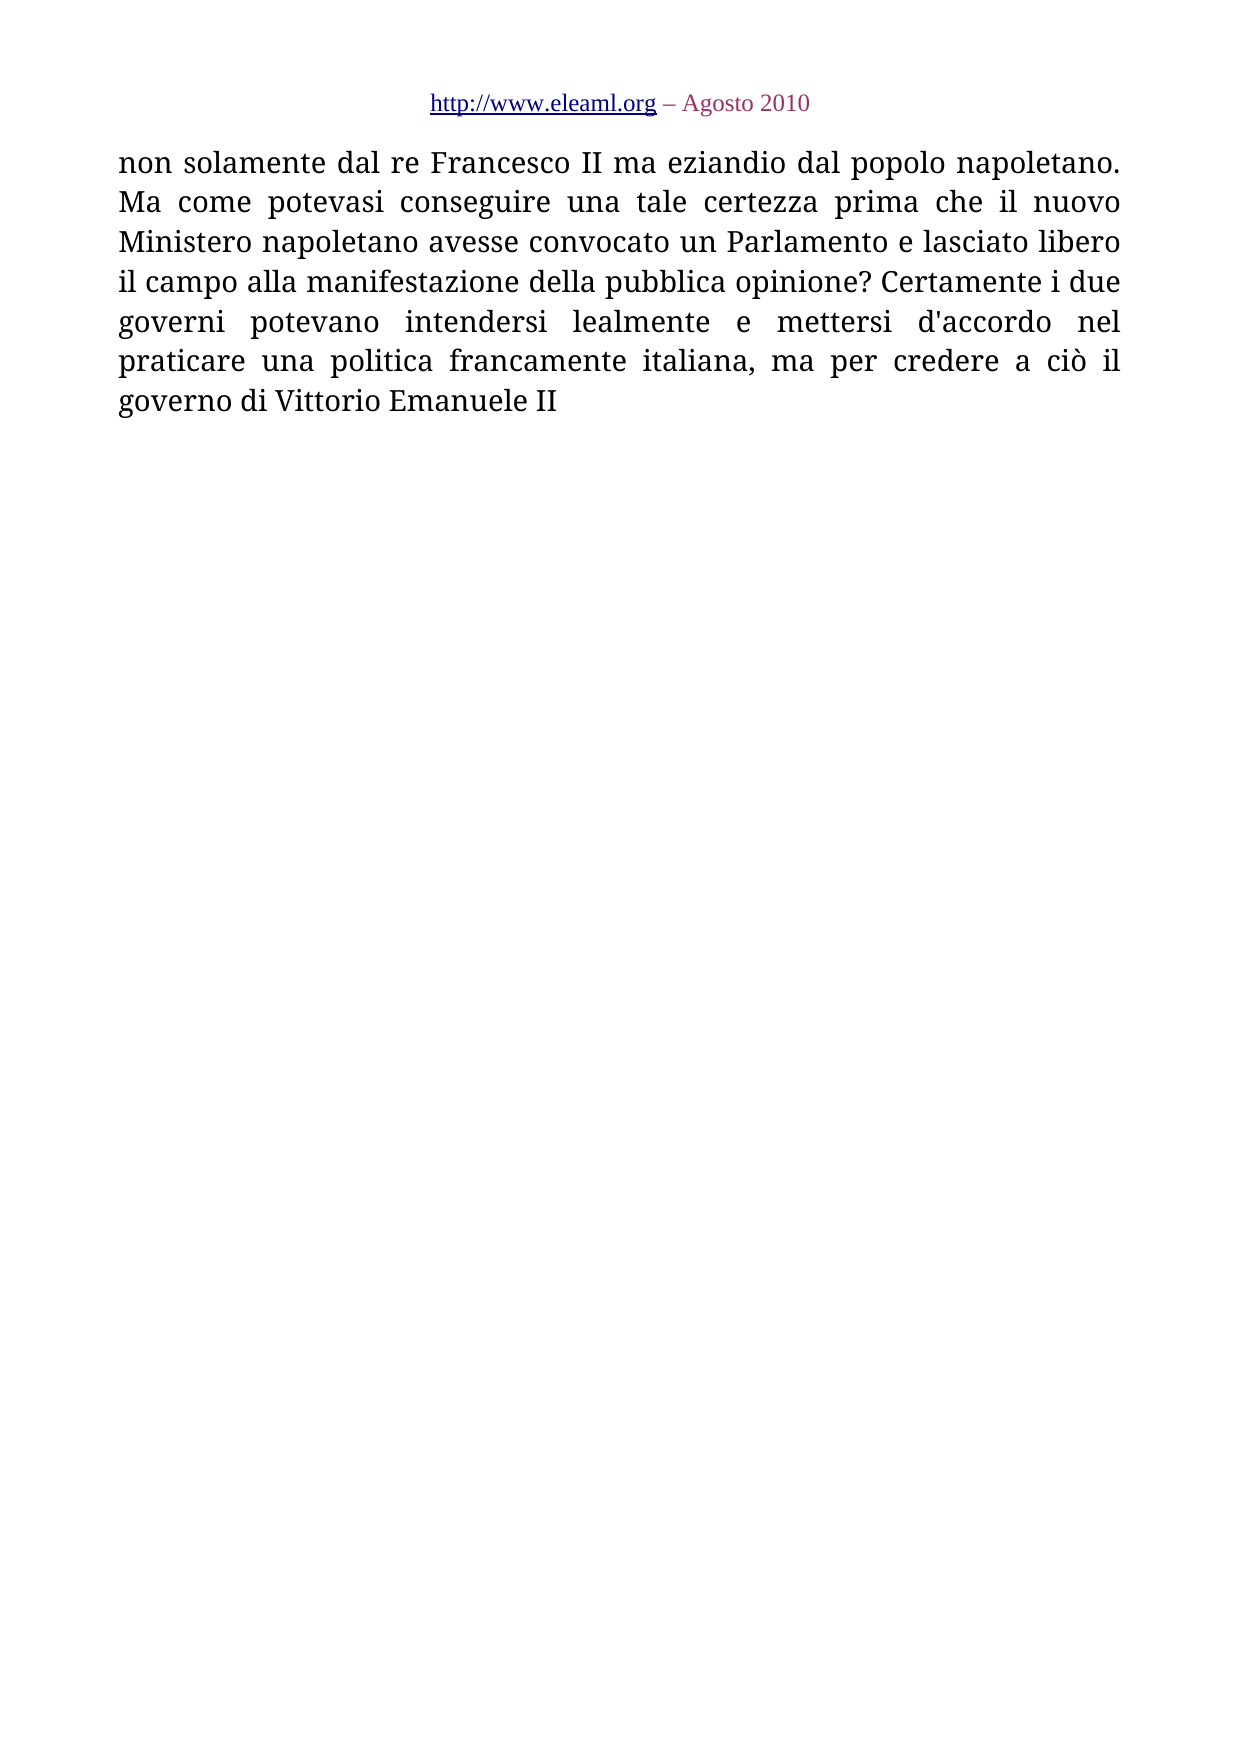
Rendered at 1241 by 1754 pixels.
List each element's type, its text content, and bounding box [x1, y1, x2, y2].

text non solamente dal re Francesco II ma eziandio dal popolo napoletano. Ma come potevasi conseguire una tale certezza prima che il nuovo Ministero napoletano avesse convocato un Parlamento e lasciato libero il campo alla manifestazione della pubblica opinione? Certamente i due governi potevano intendersi lealmente e mettersi d'accordo nel praticare una politica francamente italiana, ma per credere a ciò il governo di Vittorio Emanuele II [118, 142, 1122, 420]
